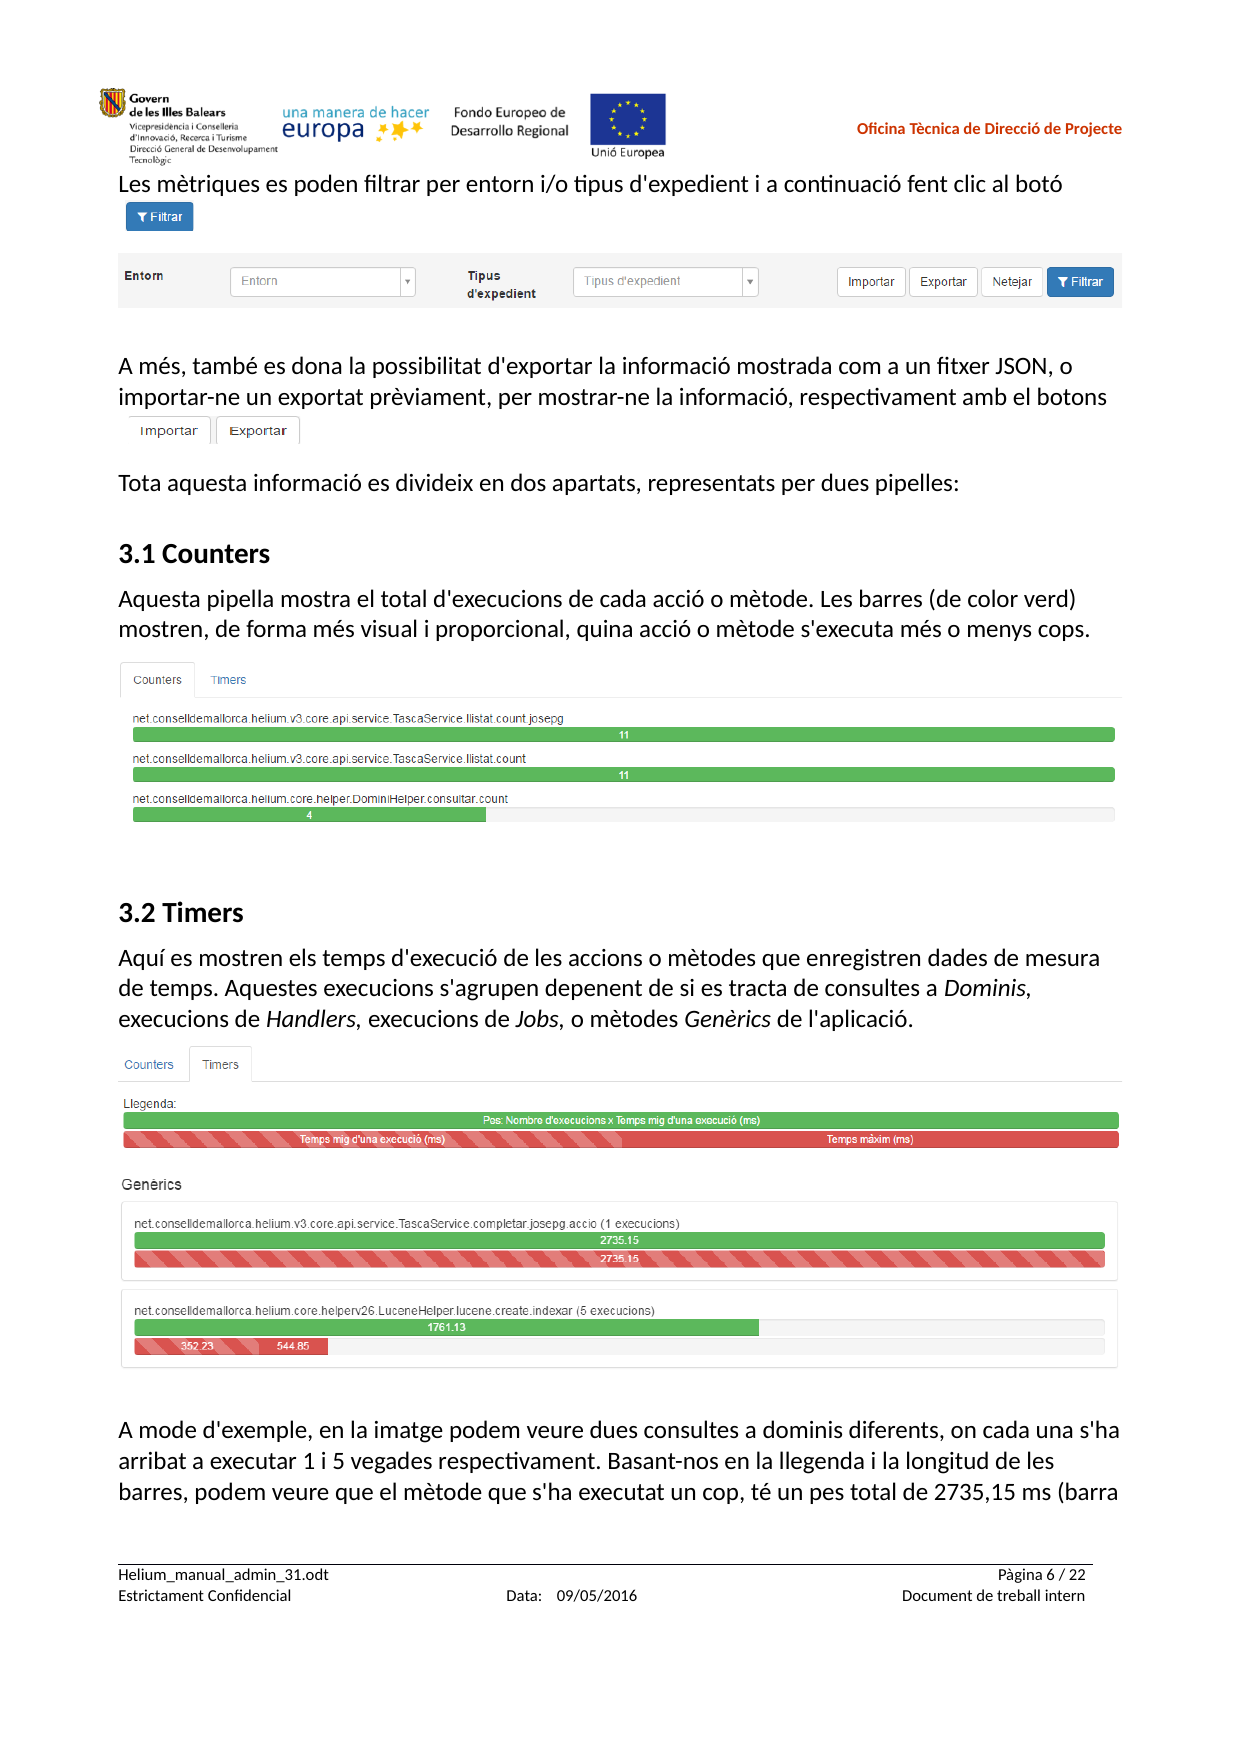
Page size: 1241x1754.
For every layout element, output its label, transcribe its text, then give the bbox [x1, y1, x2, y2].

subtitle 3.2 Timers [118, 894, 1122, 929]
picture [118, 656, 1123, 826]
text Tota aquesta informació es divideix en dos apartats, representats per dues pipelles: [118, 467, 1122, 497]
text Aquesta pipella mostra el total d'execucions de cada acció o mètode. Les barres (de color verd) mostren, de forma més visual i proporcional, quina acció o mètode s'executa més o menys cops. [118, 583, 1122, 644]
picture [118, 253, 1123, 308]
text A més, també es dona la possibilitat d'exportar la informació mostrada com a un fitxer JSON, o importar-ne un exportat prèviament, per mostrar-ne la informació, respectivament amb el botons [118, 350, 1122, 411]
picture [118, 1174, 1123, 1372]
text Les mètriques es poden filtrar per entorn i/o tipus d'expedient i a continuació fent clic al botó [118, 168, 1122, 198]
picture [118, 1046, 1123, 1151]
text Aquí es mostren els temps d'execució de les accions o mètodes que enregistren dades de mesura de temps. Aquestes execucions s'agrupen depenent de si es tracta de consultes a Dominis, execucions de Handlers, execucions de Jobs, o mètodes Genèrics de l'aplicació. [118, 942, 1122, 1034]
subtitle 3.1 Counters [118, 535, 1122, 570]
picture [99, 87, 668, 166]
text A mode d'exemple, en la imatge podem veure dues consultes a dominis diferents, on cada una s'ha arribat a executar 1 i 5 vegades respectivament. Basant-nos en la llegenda i la longitud de les barres, podem veure que el mètode que s'ha executat un cop, té un pes total de 2735,15 ms (barra [118, 1415, 1122, 1506]
